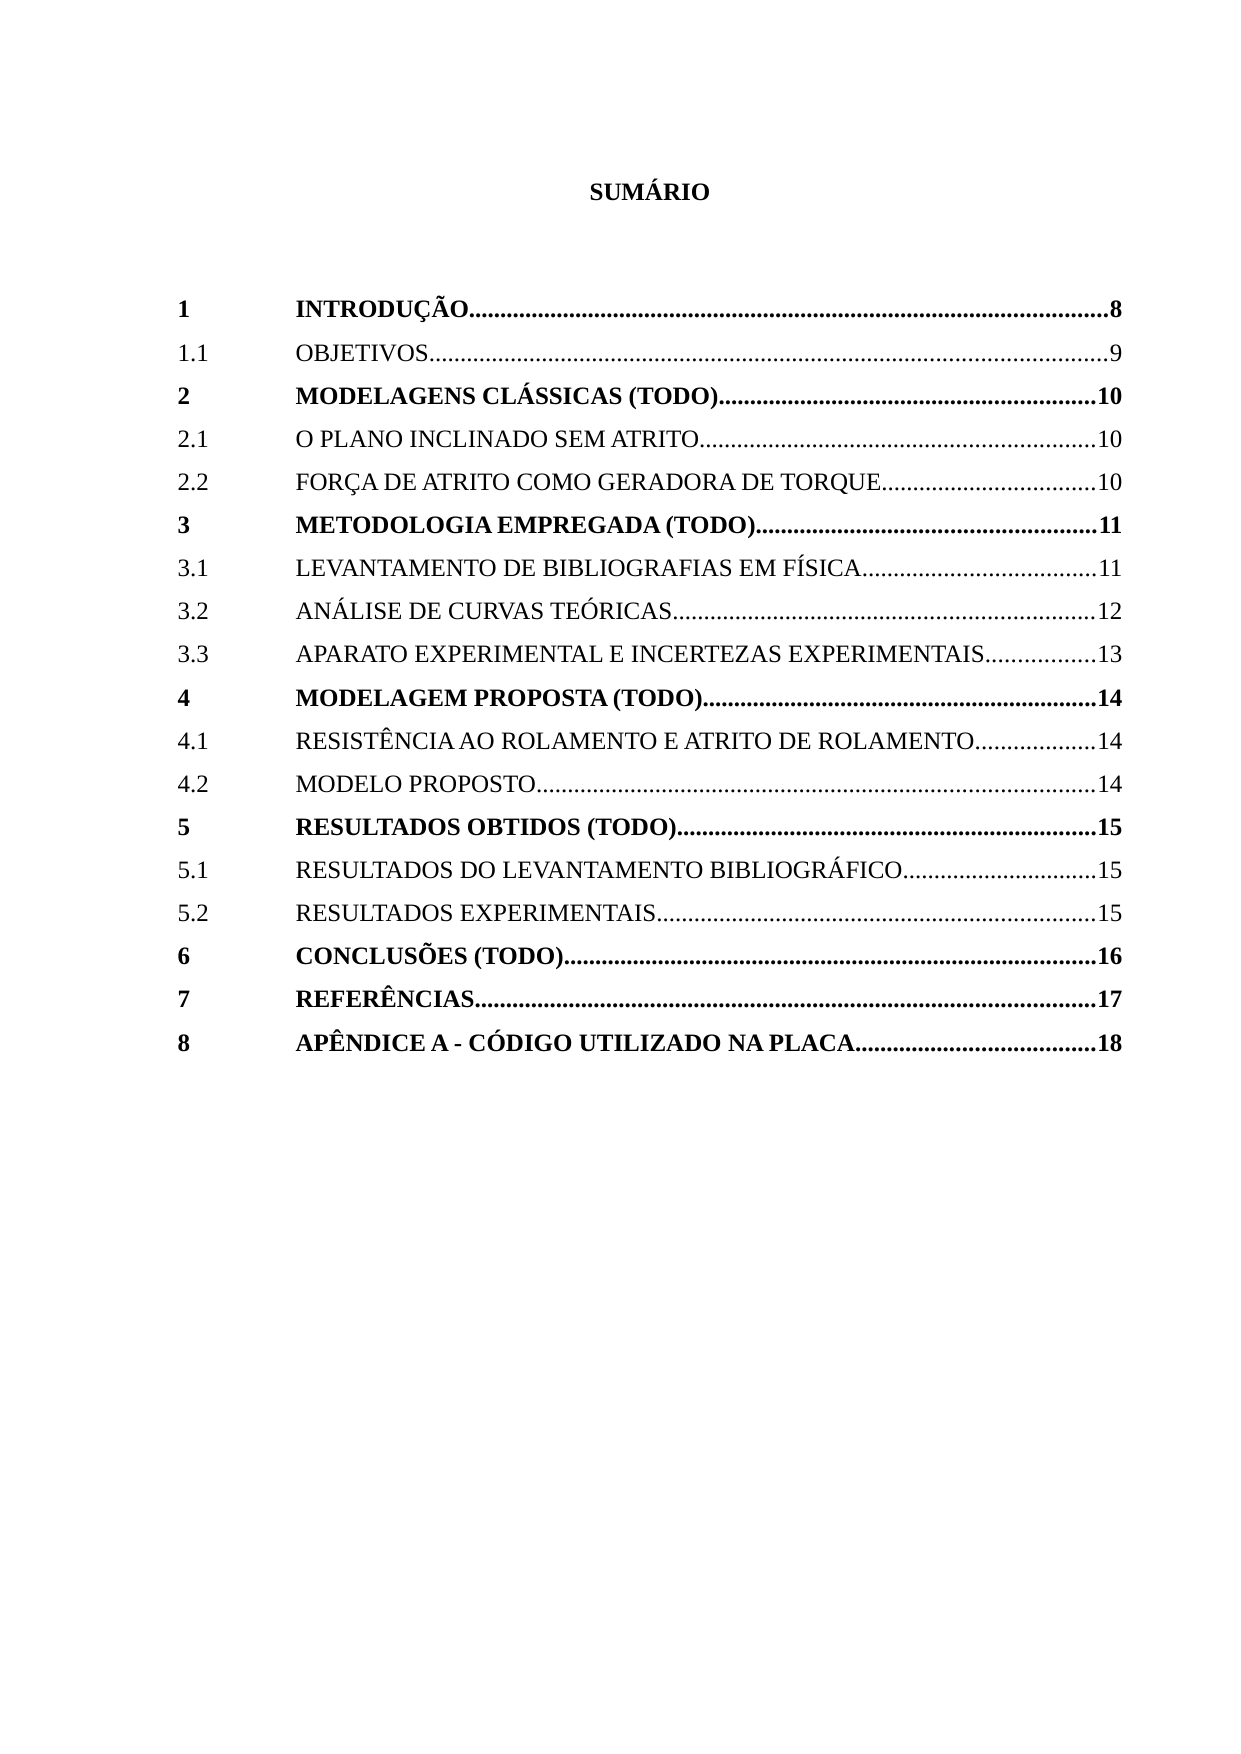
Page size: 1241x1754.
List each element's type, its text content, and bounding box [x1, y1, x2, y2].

text 5.1 Resultados do levantamento bibliográfico 15 [177, 855, 1122, 884]
text 3.2 Análise de curvas teóricas 12 [177, 596, 1122, 625]
text 1.1 Objetivos 9 [177, 338, 1122, 366]
text 4.2 Modelo proposto 14 [177, 769, 1122, 798]
text 7 Referências 17 [177, 984, 1122, 1013]
text 2.1 O plano inclinado sem atrito 10 [177, 424, 1122, 453]
text 1 Introdução 8 [177, 294, 1122, 323]
subtitle Sumário [177, 177, 1122, 206]
text 3 Metodologia Empregada (TODO) 11 [177, 510, 1122, 539]
text 2.2 Força de atrito como geradora de Torque 10 [177, 467, 1122, 496]
text 4 Modelagem Proposta (TODO) 14 [177, 683, 1122, 711]
text 8 Apêndice a - Código utilizado na placa 18 [177, 1028, 1122, 1056]
text 3.3 Aparato Experimental e incertezas experimentais 13 [177, 639, 1122, 668]
text 3.1 Levantamento de bibliografias em física 11 [177, 553, 1122, 582]
text 2 Modelagens Clássicas (TODO) 10 [177, 381, 1122, 409]
text 6 Conclusões (TODO) 16 [177, 941, 1122, 970]
text 5 Resultados obtidos (TODO) 15 [177, 812, 1122, 841]
text 4.1 Resistência ao rolamento e atrito de rolamento 14 [177, 726, 1122, 754]
text 5.2 Resultados experimentais 15 [177, 898, 1122, 927]
